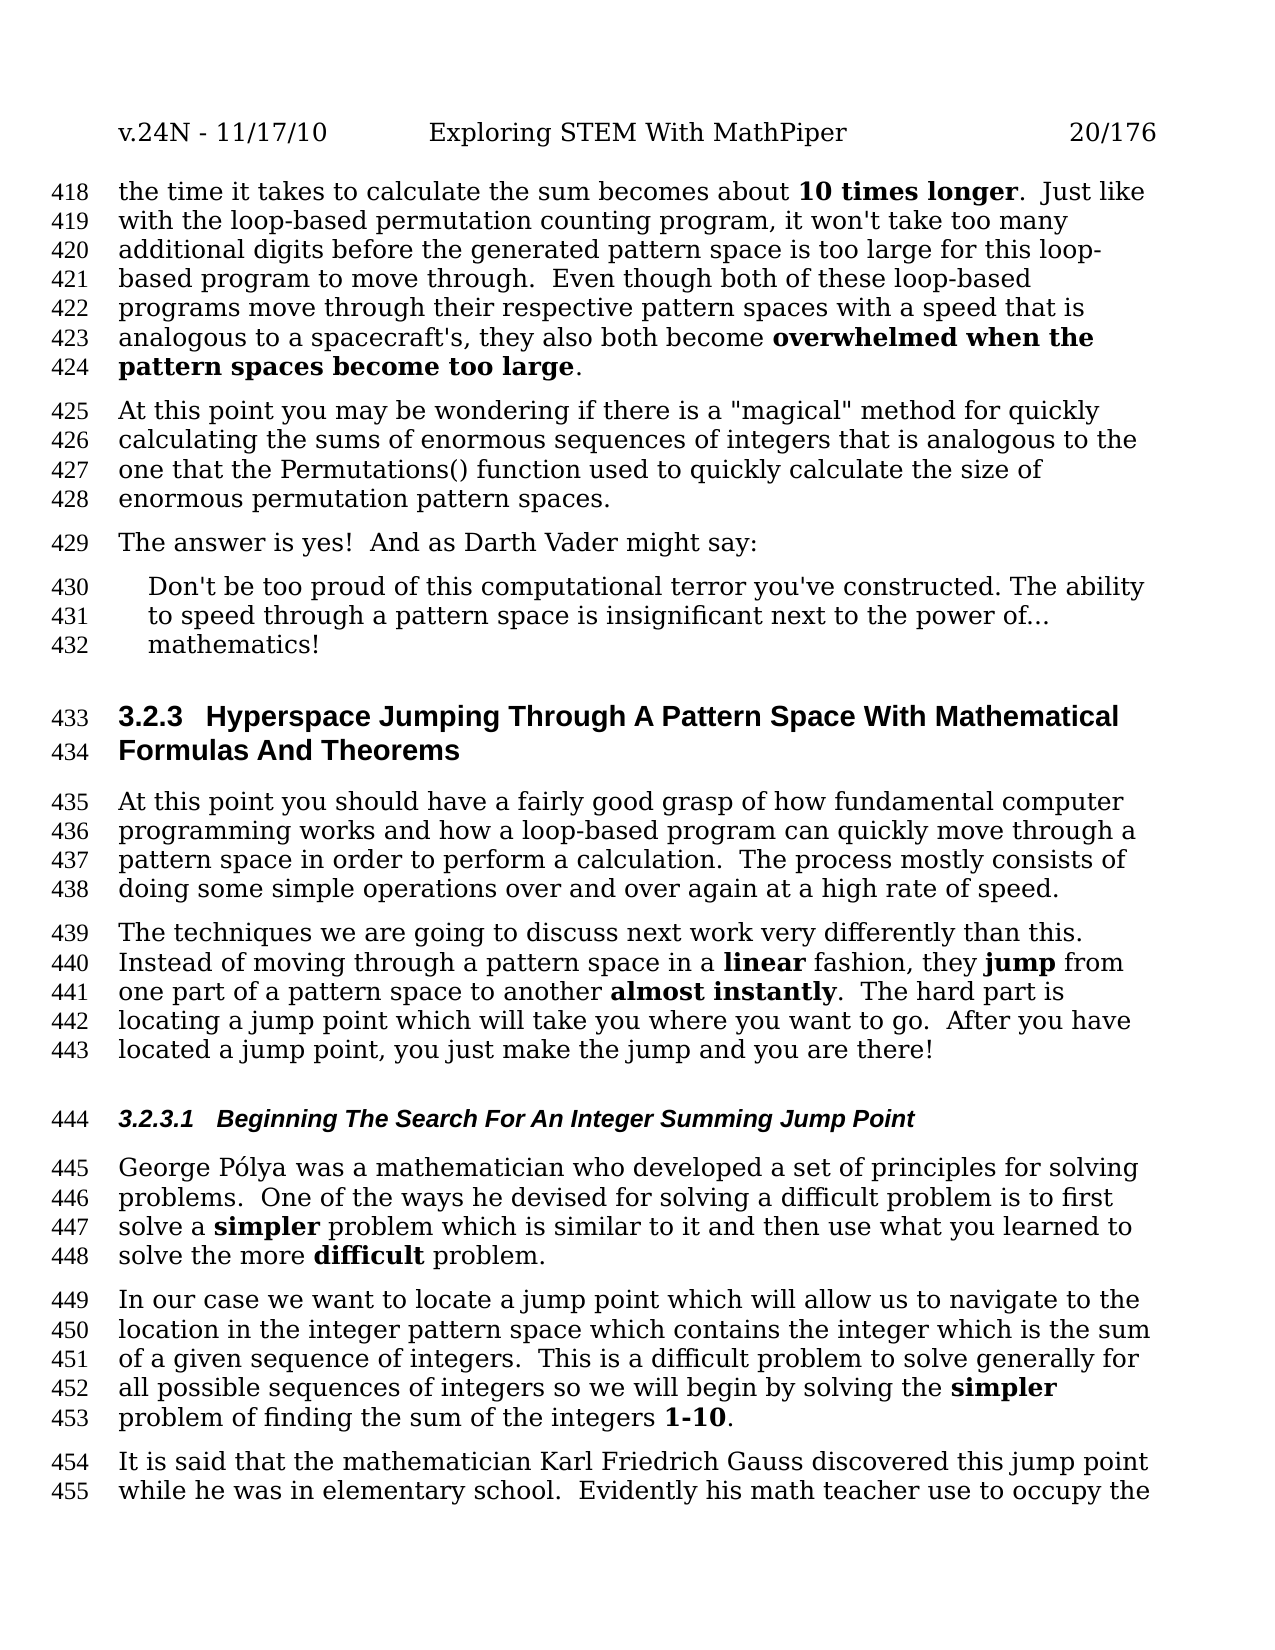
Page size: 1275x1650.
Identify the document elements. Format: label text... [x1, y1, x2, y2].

text At this point you should have a fairly good grasp of how fundamental computer programming works and how a loop-based program can quickly move through a pattern space in order to perform a calculation. The process mostly consists of doing some simple operations over and over again at a high rate of speed. [118, 787, 1157, 904]
text In our case we want to locate a jump point which will allow us to navigate to the location in the integer pattern space which contains the integer which is the sum of a given sequence of integers. This is a difficult problem to solve generally for all possible sequences of integers so we will begin by solving the simpler problem of finding the sum of the integers 1-10. [118, 1286, 1157, 1432]
text It is said that the mathematician Karl Friedrich Gauss discovered this jump point while he was in elementary school. Evidently his math teacher use to occupy the [118, 1447, 1157, 1505]
text The techniques we are going to discuss next work very differently than this. Instead of moving through a pattern space in a linear fashion, they jump from one part of a pattern space to another almost instantly. The hard part is locating a jump point which will take you where you want to go. After you have located a jump point, you just make the jump and you are there! [118, 919, 1157, 1065]
text George Pólya was a mathematician who developed a set of principles for solving problems. One of the ways he devised for solving a difficult problem is to first solve a simpler problem which is similar to it and then use what you learned to solve the more difficult problem. [118, 1153, 1157, 1271]
text Don't be too proud of this computational terror you've constructed. The ability to speed through a pattern space is insignificant next to the power of... mathematics! [148, 572, 1157, 660]
text At this point you may be wondering if there is a "magical" method for quickly calculating the sums of enormous sequences of integers that is analogous to the one that the Permutations() function used to quickly calculate the size of enormous permutation pattern spaces. [118, 397, 1157, 513]
subtitle Beginning The Search For An Integer Summing Jump Point [118, 1104, 1157, 1132]
subtitle Hyperspace Jumping Through A Pattern Space With Mathematical Formulas And Theorems [118, 699, 1157, 766]
text the time it takes to calculate the sum becomes about 10 times longer. Just like with the loop-based permutation counting program, it won't take too many additional digits before the generated pattern space is too large for this loop-based program to move through. Even though both of these loop-based programs move through their respective pattern spaces with a speed that is analogous to a spacecraft's, they also both become overwhelmed when the pattern spaces become too large. [118, 177, 1157, 382]
text The answer is yes! And as Darth Vader might say: [118, 528, 1157, 557]
